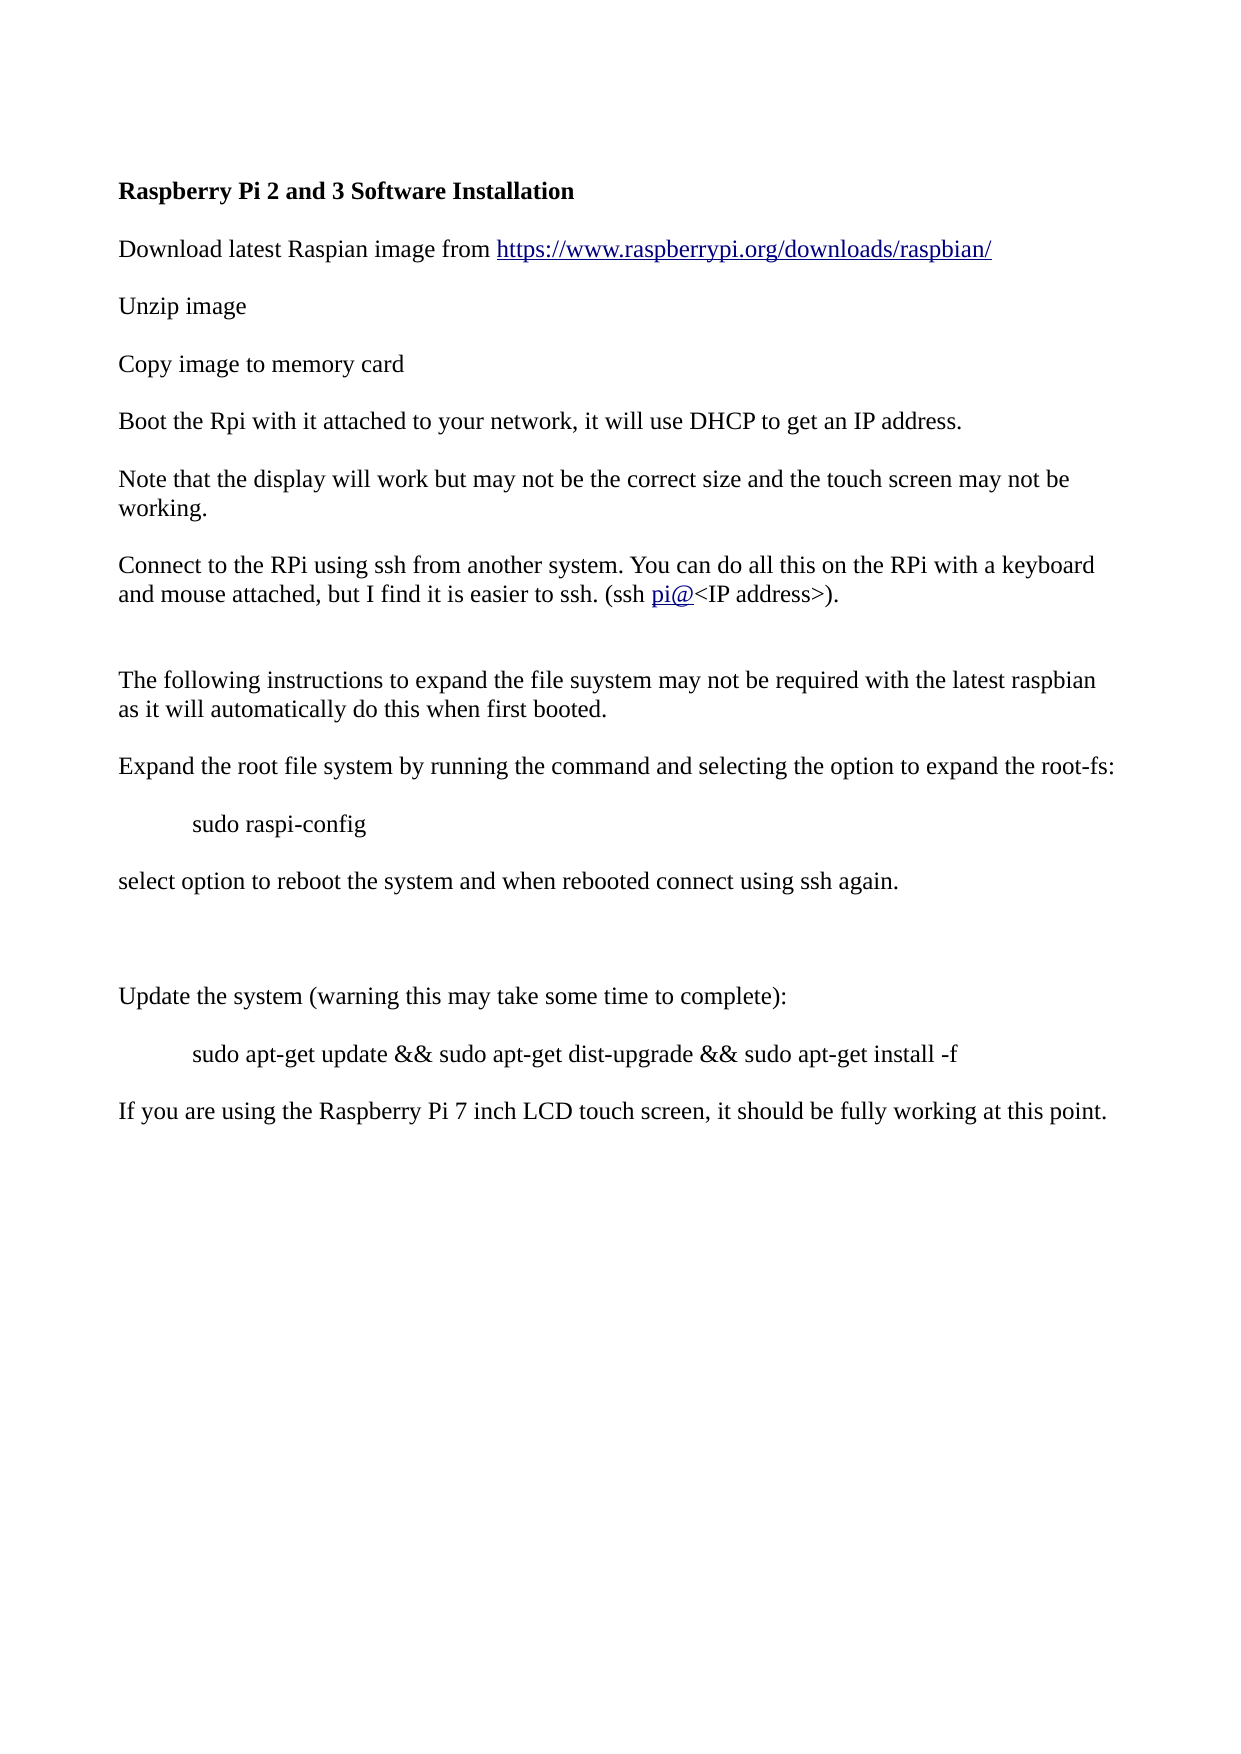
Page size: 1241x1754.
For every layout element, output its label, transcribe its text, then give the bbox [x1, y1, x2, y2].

text select option to reboot the system and when rebooted connect using ssh again. [118, 866, 1122, 895]
text sudo apt-get update && sudo apt-get dist-upgrade && sudo apt-get install -f [192, 1039, 1122, 1068]
text sudo raspi-config [118, 809, 1122, 838]
text Update the system (warning this may take some time to complete): [118, 981, 1122, 1010]
text Expand the root file system by running the command and selecting the option to expand the root-fs: [118, 751, 1122, 780]
text Unzip image [118, 291, 1122, 320]
text Boot the Rpi with it attached to your network, it will use DHCP to get an IP address. [118, 406, 1122, 435]
text The following instructions to expand the file suystem may not be required with the latest raspbian as it will automatically do this when first booted. [118, 665, 1122, 723]
text Connect to the RPi using ssh from another system. You can do all this on the RPi with a keyboard and mouse attached, but I find it is easier to ssh. (ssh pi@<IP address>). [118, 550, 1122, 608]
text If you are using the Raspberry Pi 7 inch LCD touch screen, it should be fully working at this point. [118, 1096, 1122, 1125]
text Copy image to memory card [118, 349, 1122, 378]
text Raspberry Pi 2 and 3 Software Installation [118, 176, 1122, 205]
text Note that the display will work but may not be the correct size and the touch screen may not be working. [118, 464, 1122, 521]
text Download latest Raspian image from https://www.raspberrypi.org/downloads/raspbian/ [118, 234, 1122, 263]
